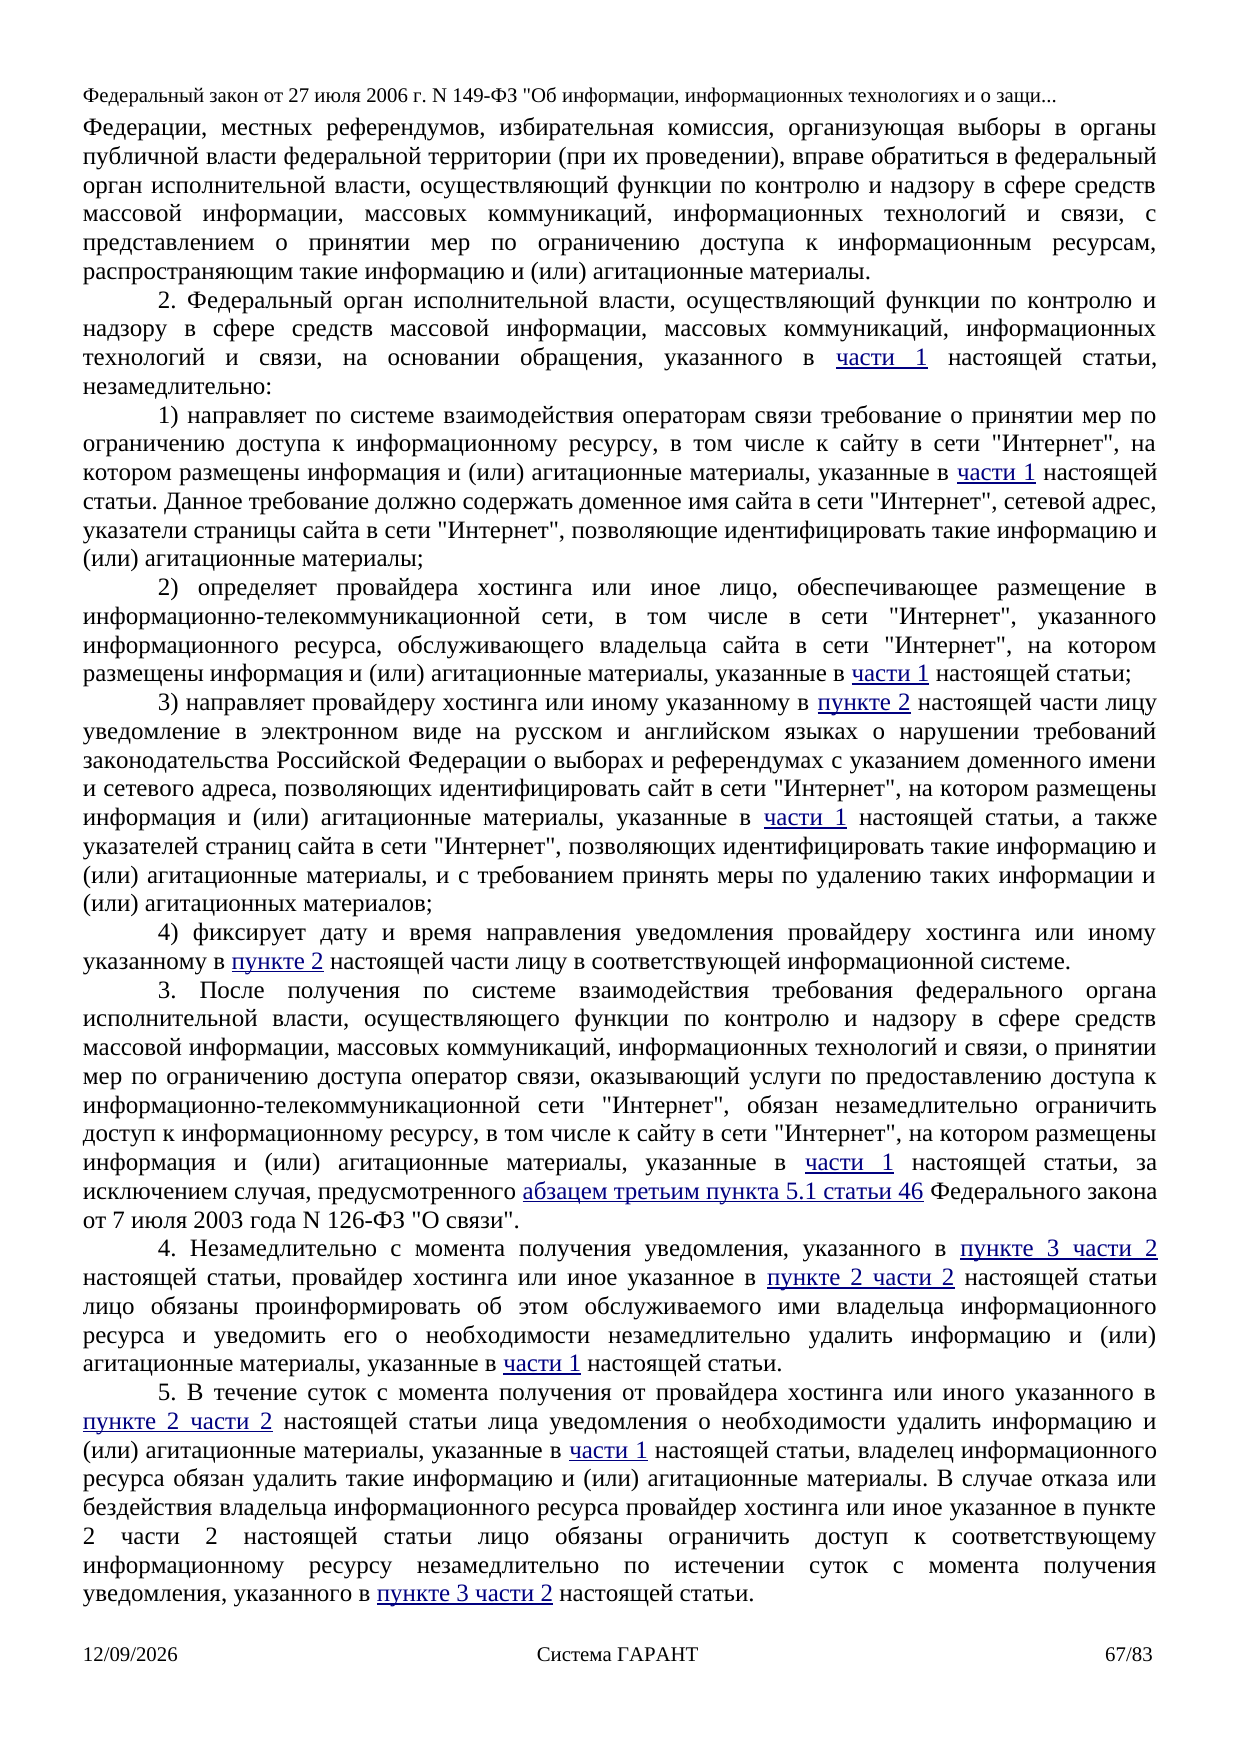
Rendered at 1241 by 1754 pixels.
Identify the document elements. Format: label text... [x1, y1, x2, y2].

text 4) фиксирует дату и время направления уведомления провайдеру хостинга или иному указанному в пункте 2 настоящей части лицу в соответствующей информационной системе. [83, 917, 1157, 975]
text Федерации, местных референдумов, избирательная комиссия, организующая выборы в органы публичной власти федеральной территории (при их проведении), вправе обратиться в федеральный орган исполнительной власти, осуществляющий функции по контролю и надзору в сфере средств массовой информации, массовых коммуникаций, информационных технологий и связи, с представлением о принятии мер по ограничению доступа к информационным ресурсам, распространяющим такие информацию и (или) агитационные материалы. [83, 112, 1157, 285]
text 2) определяет провайдера хостинга или иное лицо, обеспечивающее размещение в информационно-телекоммуникационной сети, в том числе в сети "Интернет", указанного информационного ресурса, обслуживающего владельца сайта в сети "Интернет", на котором размещены информация и (или) агитационные материалы, указанные в части 1 настоящей статьи; [83, 572, 1157, 687]
text 1) направляет по системе взаимодействия операторам связи требование о принятии мер по ограничению доступа к информационному ресурсу, в том числе к сайту в сети "Интернет", на котором размещены информация и (или) агитационные материалы, указанные в части 1 настоящей статьи. Данное требование должно содержать доменное имя сайта в сети "Интернет", сетевой адрес, указатели страницы сайта в сети "Интернет", позволяющие идентифицировать такие информацию и (или) агитационные материалы; [83, 400, 1157, 572]
text 4. Незамедлительно с момента получения уведомления, указанного в пункте 3 части 2 настоящей статьи, провайдер хостинга или иное указанное в пункте 2 части 2 настоящей статьи лицо обязаны проинформировать об этом обслуживаемого ими владельца информационного ресурса и уведомить его о необходимости незамедлительно удалить информацию и (или) агитационные материалы, указанные в части 1 настоящей статьи. [83, 1233, 1157, 1377]
text 5. В течение суток с момента получения от провайдера хостинга или иного указанного в пункте 2 части 2 настоящей статьи лица уведомления о необходимости удалить информацию и (или) агитационные материалы, указанные в части 1 настоящей статьи, владелец информационного ресурса обязан удалить такие информацию и (или) агитационные материалы. В случае отказа или бездействия владельца информационного ресурса провайдер хостинга или иное указанное в пункте 2 части 2 настоящей статьи лицо обязаны ограничить доступ к соответствующему информационному ресурсу незамедлительно по истечении суток с момента получения уведомления, указанного в пункте 3 части 2 настоящей статьи. [83, 1377, 1157, 1607]
text 3. После получения по системе взаимодействия требования федерального органа исполнительной власти, осуществляющего функции по контролю и надзору в сфере средств массовой информации, массовых коммуникаций, информационных технологий и связи, о принятии мер по ограничению доступа оператор связи, оказывающий услуги по предоставлению доступа к информационно-телекоммуникационной сети "Интернет", обязан незамедлительно ограничить доступ к информационному ресурсу, в том числе к сайту в сети "Интернет", на котором размещены информация и (или) агитационные материалы, указанные в части 1 настоящей статьи, за исключением случая, предусмотренного абзацем третьим пункта 5.1 статьи 46 Федерального закона от 7 июля 2003 года N 126-ФЗ "О связи". [83, 975, 1157, 1233]
text 2. Федеральный орган исполнительной власти, осуществляющий функции по контролю и надзору в сфере средств массовой информации, массовых коммуникаций, информационных технологий и связи, на основании обращения, указанного в части 1 настоящей статьи, незамедлительно: [83, 285, 1157, 400]
text 3) направляет провайдеру хостинга или иному указанному в пункте 2 настоящей части лицу уведомление в электронном виде на русском и английском языках о нарушении требований законодательства Российской Федерации о выборах и референдумах с указанием доменного имени и сетевого адреса, позволяющих идентифицировать сайт в сети "Интернет", на котором размещены информация и (или) агитационные материалы, указанные в части 1 настоящей статьи, а также указателей страниц сайта в сети "Интернет", позволяющих идентифицировать такие информацию и (или) агитационные материалы, и с требованием принять меры по удалению таких информации и (или) агитационных материалов; [83, 687, 1157, 917]
